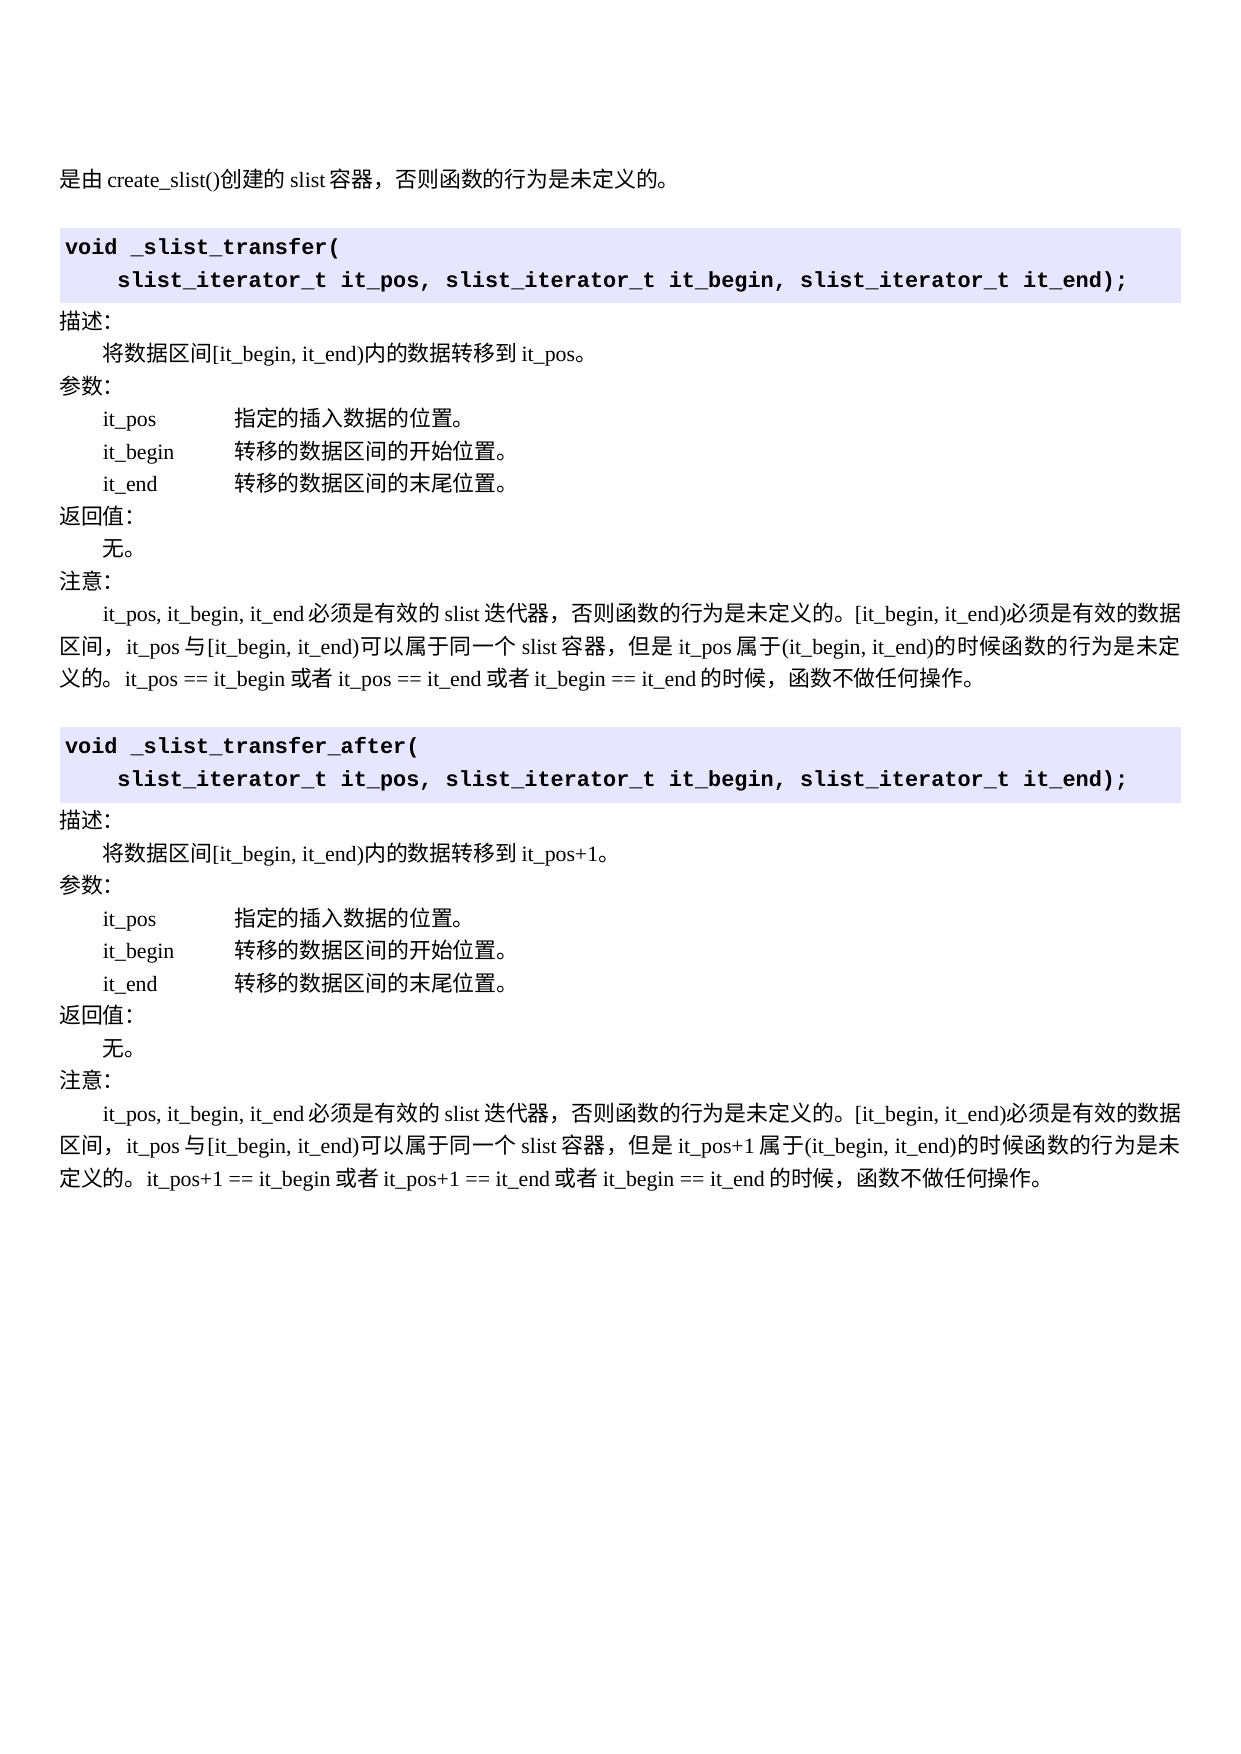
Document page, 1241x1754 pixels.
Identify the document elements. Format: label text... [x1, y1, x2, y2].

text 注意： [59, 563, 1181, 596]
text 无。 [59, 1030, 1181, 1063]
text 注意： [59, 1063, 1181, 1095]
text 无。 [59, 531, 1181, 563]
text it_pos, it_begin, it_end必须是有效的slist迭代器，否则函数的行为是未定义的。[it_begin, it_end)必须是有效的数据区间，it_pos与[it_begin, it_end)可以属于同一个slist容器，但是it_pos+1属于(it_begin, it_end)的时候函数的行为是未定义的。it_pos+1 == it_begin或者it_pos+1 == it_end或者it_begin == it_end的时候，函数不做任何操作。 [59, 1095, 1181, 1193]
text 描述： [59, 804, 1181, 835]
text 参数： [59, 868, 1181, 900]
text 将数据区间[it_begin, it_end)内的数据转移到it_pos。 [59, 336, 1181, 368]
text it_pos, it_begin, it_end必须是有效的slist迭代器，否则函数的行为是未定义的。[it_begin, it_end)必须是有效的数据区间，it_pos与[it_begin, it_end)可以属于同一个slist容器，但是it_pos属于(it_begin, it_end)的时候函数的行为是未定义的。it_pos == it_begin或者it_pos == it_end或者it_begin == it_end的时候，函数不做任何操作。 [59, 596, 1181, 693]
table_header void _slist_transfer_after( slist_iterator_t it_pos, slist_iterator_t it_begin, slist_iterator_t it_end); [60, 727, 1181, 803]
text 参数： [59, 368, 1181, 401]
text 返回值： [59, 998, 1181, 1030]
text it_end 转移的数据区间的末尾位置。 [59, 965, 1181, 998]
text 是由create_slist()创建的slist容器，否则函数的行为是未定义的。 [59, 162, 1181, 194]
text 描述： [59, 305, 1181, 336]
text it_end 转移的数据区间的末尾位置。 [59, 466, 1181, 498]
text it_begin 转移的数据区间的开始位置。 [59, 433, 1181, 466]
text 将数据区间[it_begin, it_end)内的数据转移到it_pos+1。 [59, 835, 1181, 868]
table_header void _slist_transfer( slist_iterator_t it_pos, slist_iterator_t it_begin, slist_iterator_t it_end); [60, 228, 1181, 303]
text it_pos 指定的插入数据的位置。 [59, 900, 1181, 933]
text it_pos 指定的插入数据的位置。 [59, 401, 1181, 433]
text 返回值： [59, 498, 1181, 531]
text it_begin 转移的数据区间的开始位置。 [59, 933, 1181, 965]
